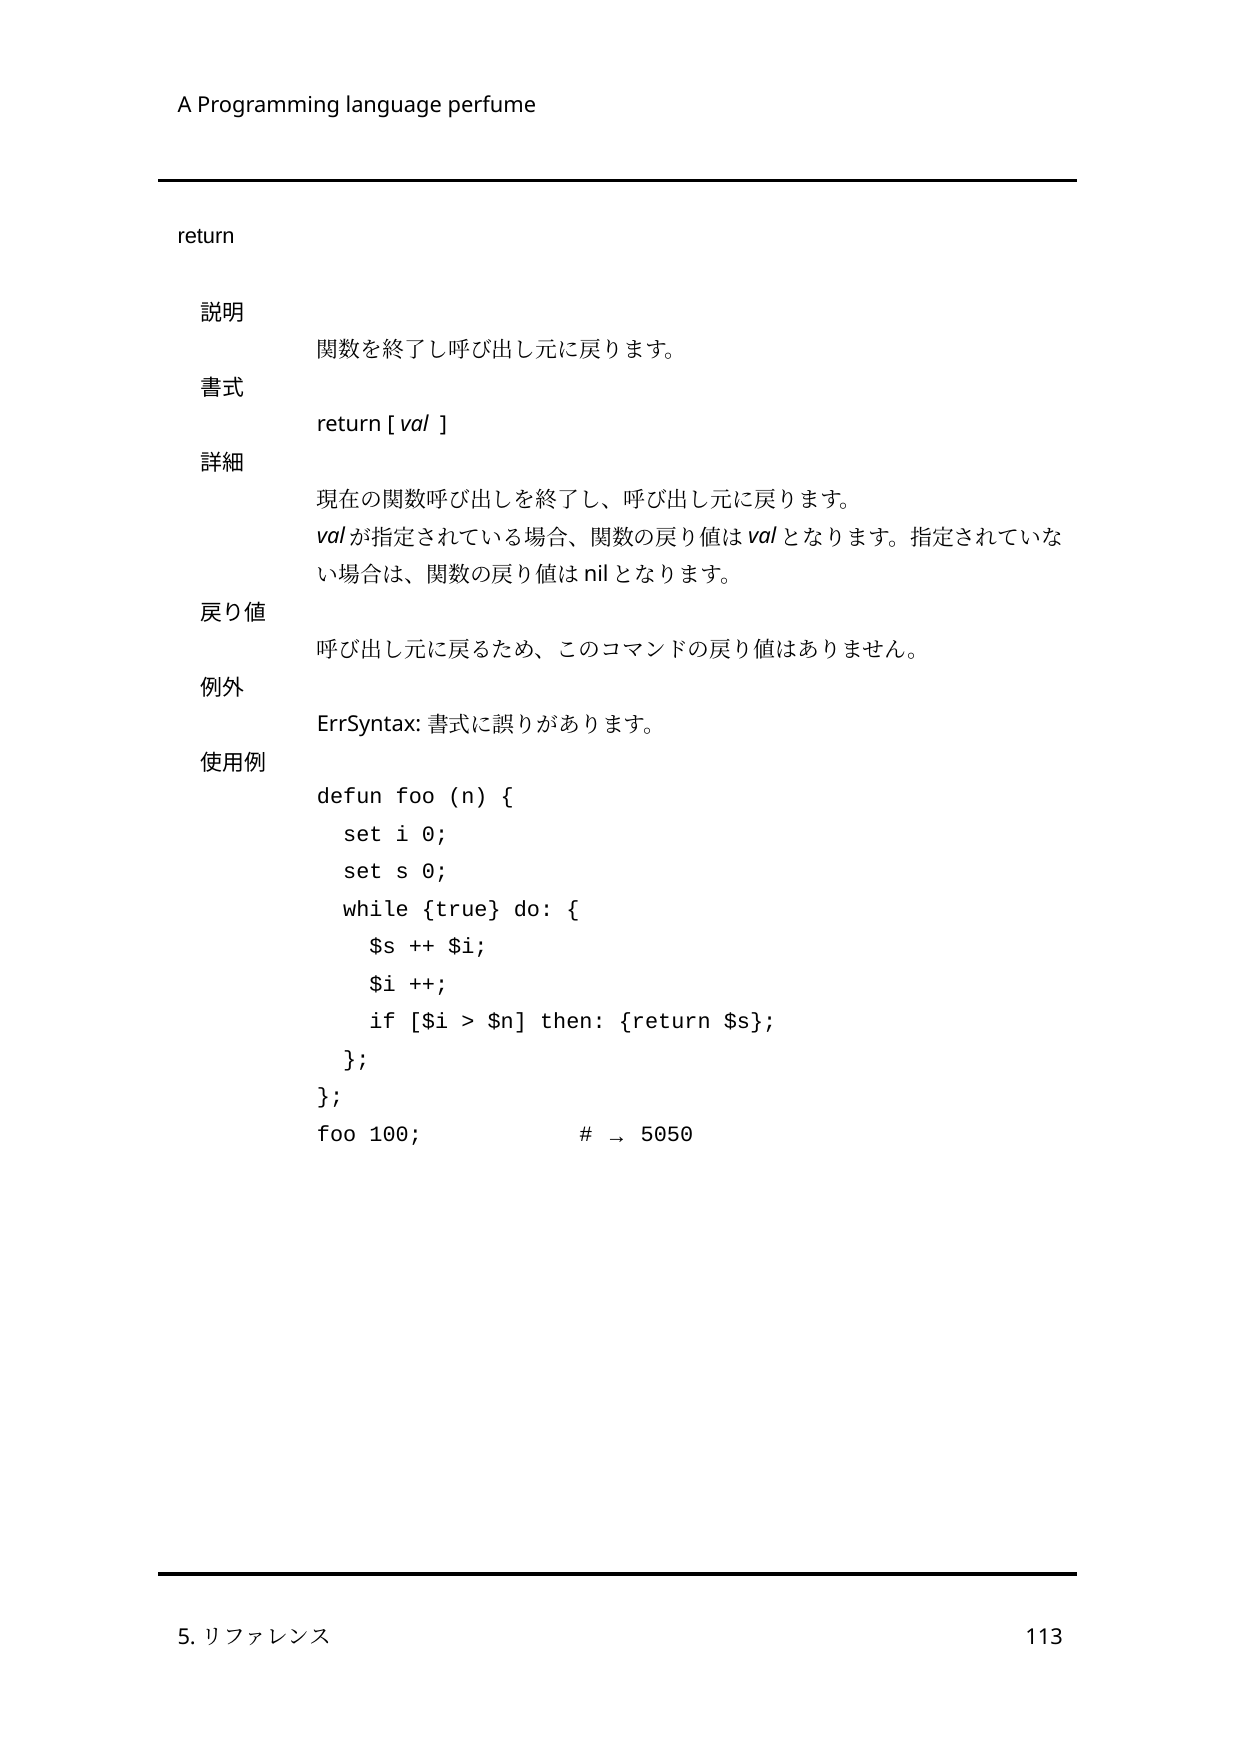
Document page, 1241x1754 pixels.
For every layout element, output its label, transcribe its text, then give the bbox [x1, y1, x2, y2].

table_cell defun foo (n) { set i 0; set s 0; while {true} do: { $s ++ $i; $i ++; if [$i > $n] then: {return $s}; }; }; foo 100; # → 5050 [317, 742, 1063, 1154]
subtitle return [177, 217, 1063, 254]
table_cell 詳細 [200, 442, 317, 592]
table_cell 呼び出し元に戻るため、このコマンドの戻り値はありません。 [317, 592, 1063, 667]
table_cell ErrSyntax: 書式に誤りがあります。 [317, 667, 1063, 742]
table_cell 書式 [200, 367, 317, 442]
table_header 関数を終了し呼び出し元に戻ります。 [317, 292, 1063, 367]
table_cell 使用例 [200, 742, 317, 1154]
table_cell return [ val ] [317, 367, 1063, 442]
table_cell 現在の関数呼び出しを終了し、呼び出し元に戻ります。 valが指定されている場合、関数の戻り値はvalとなります。指定されていない場合は、関数の戻り値はnilとなります。 [317, 442, 1063, 592]
table_cell 例外 [200, 667, 317, 742]
table_cell 戻り値 [200, 592, 317, 667]
table_header 説明 [200, 292, 317, 367]
